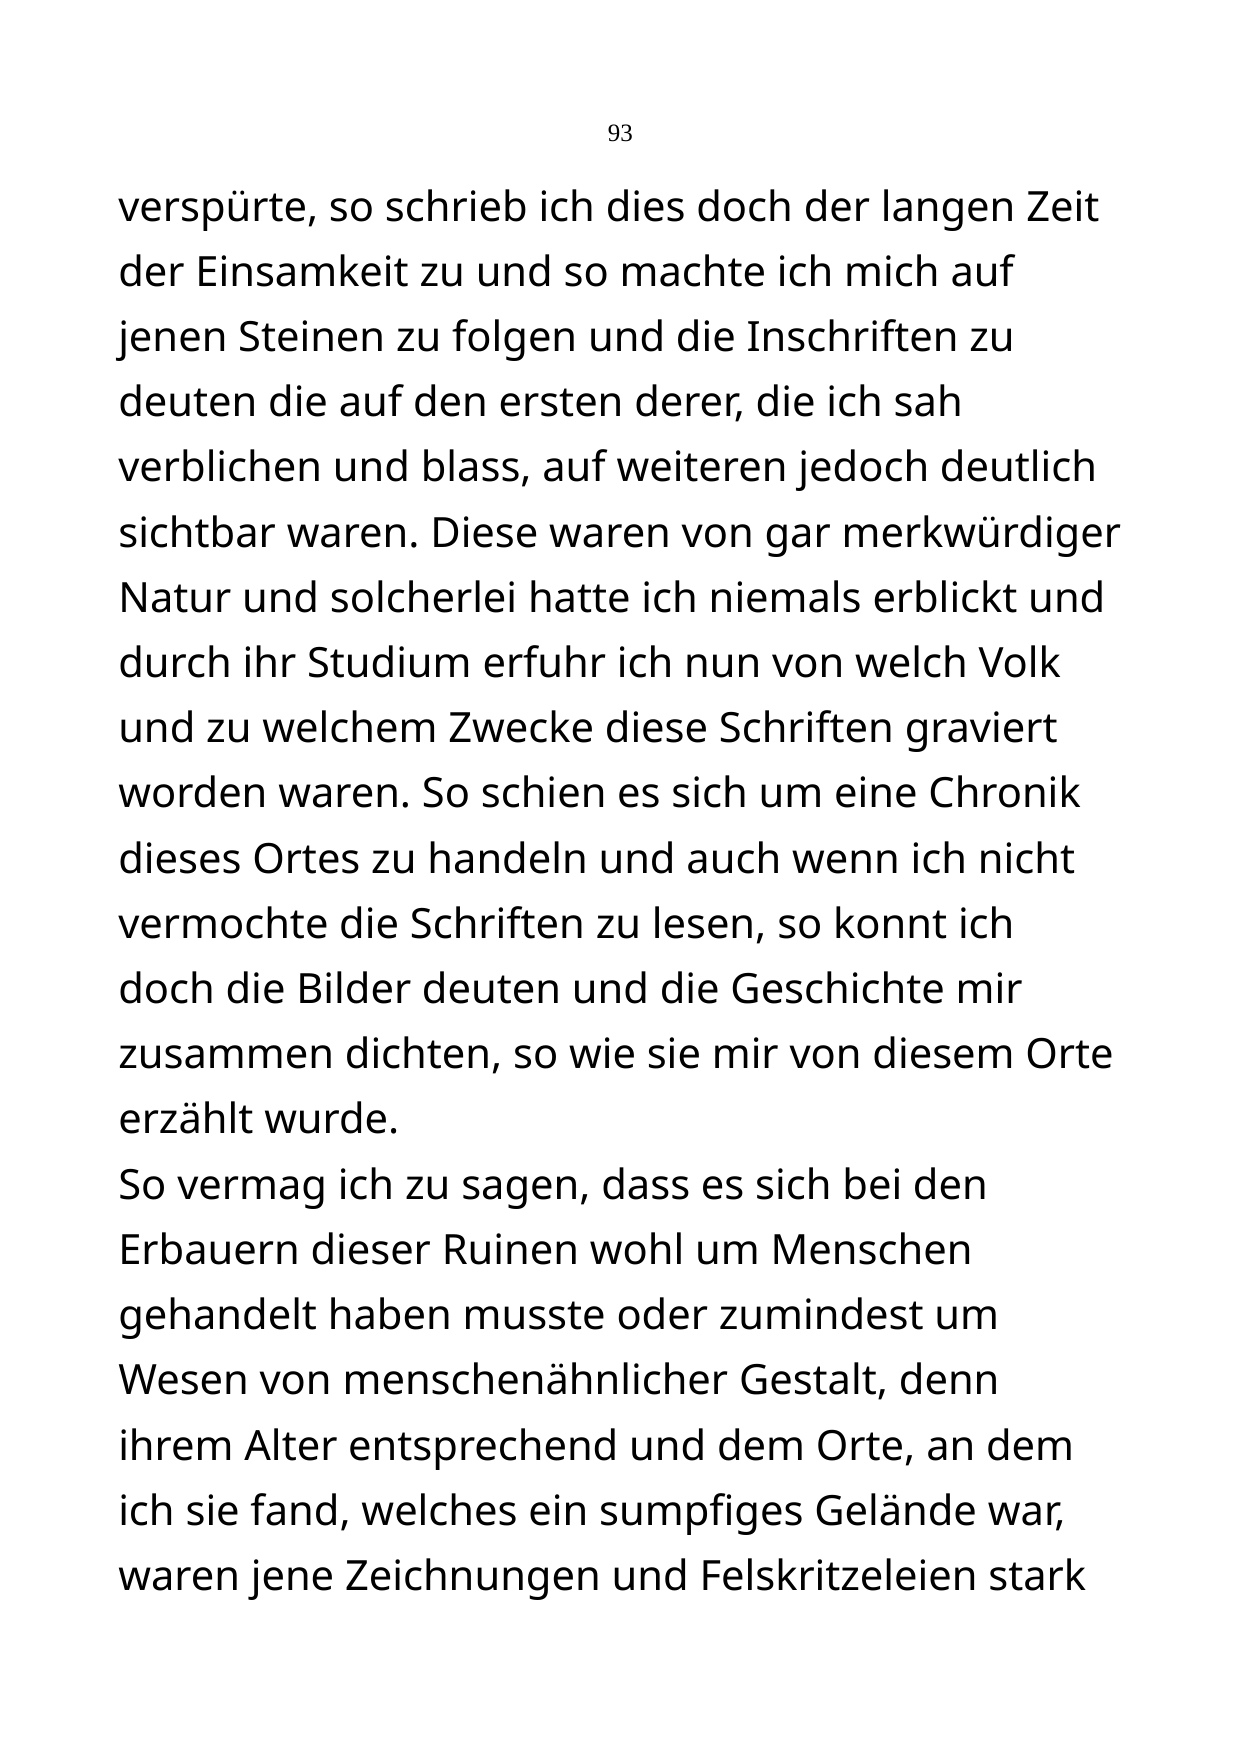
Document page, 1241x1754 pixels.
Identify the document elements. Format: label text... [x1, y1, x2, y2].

text verspürte, so schrieb ich dies doch der langen Zeit der Einsamkeit zu und so machte ich mich auf jenen Steinen zu folgen und die Inschriften zu deuten die auf den ersten derer, die ich sah verblichen und blass, auf weiteren jedoch deutlich sichtbar waren. Diese waren von gar merkwürdiger Natur und solcherlei hatte ich niemals erblickt und durch ihr Studium erfuhr ich nun von welch Volk und zu welchem Zwecke diese Schriften graviert worden waren. So schien es sich um eine Chronik dieses Ortes zu handeln und auch wenn ich nicht vermochte die Schriften zu lesen, so konnt ich doch die Bilder deuten und die Geschichte mir zusammen dichten, so wie sie mir von diesem Orte erzählt wurde. So vermag ich zu sagen, dass es sich bei den Erbauern dieser Ruinen wohl um Menschen gehandelt haben musste oder zumindest um Wesen von menschenähnlicher Gestalt, denn ihrem Alter entsprechend und dem Orte, an dem ich sie fand, welches ein sumpfiges Gelände war, waren jene Zeichnungen und Felskritzeleien stark [118, 176, 1122, 1602]
